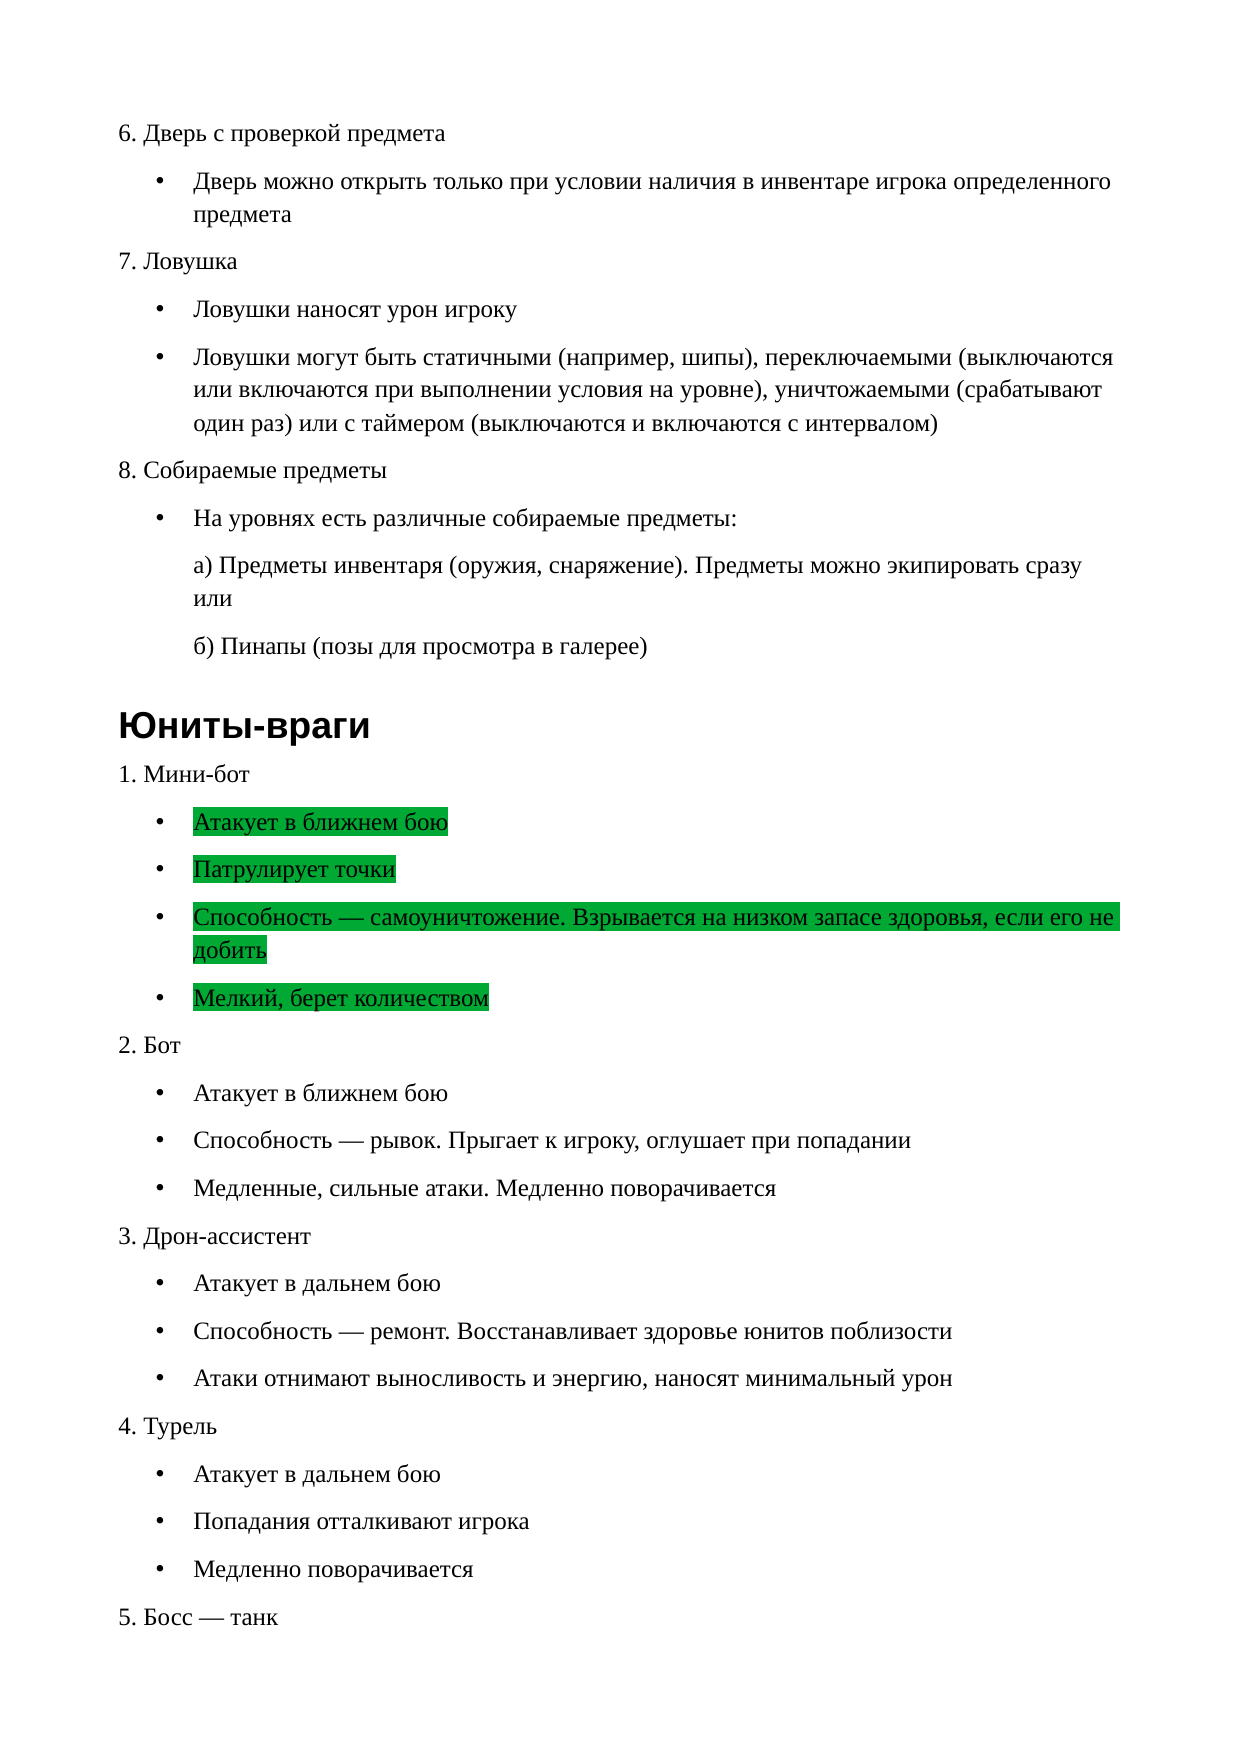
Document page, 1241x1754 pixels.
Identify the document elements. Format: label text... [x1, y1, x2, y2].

text 2. Бот [118, 1030, 1122, 1059]
text 8. Собираемые предметы [118, 455, 1122, 484]
subtitle Юниты-враги [118, 704, 1122, 747]
list Атакует в ближнем бою [156, 807, 1122, 836]
list Способность — самоуничтожение. Взрывается на низком запасе здоровья, если его не добить [156, 902, 1122, 964]
list Мелкий, берет количеством [156, 983, 1122, 1011]
list б) Пинапы (позы для просмотра в галерее) [156, 631, 1122, 660]
list Дверь можно открыть только при условии наличия в инвентаре игрока определенного предмета [156, 166, 1122, 227]
text 6. Дверь с проверкой предмета [118, 118, 1122, 147]
text 5. Босс — танк [118, 1602, 1122, 1630]
list Медленно поворачивается [156, 1554, 1122, 1583]
list Атакует в дальнем бою [156, 1268, 1122, 1297]
list Атакует в дальнем бою [156, 1459, 1122, 1487]
text 1. Мини-бот [118, 759, 1122, 788]
list Попадания отталкивают игрока [156, 1506, 1122, 1535]
text 7. Ловушка [118, 246, 1122, 275]
list Ловушки могут быть статичными (например, шипы), переключаемыми (выключаются или включаются при выполнении условия на уровне), уничтожаемыми (срабатывают один раз) или с таймером (выключаются и включаются с интервалом) [156, 342, 1122, 436]
list Патрулирует точки [156, 854, 1122, 883]
list Способность — рывок. Прыгает к игроку, оглушает при попадании [156, 1126, 1122, 1154]
list Способность — ремонт. Восстанавливает здоровье юнитов поблизости [156, 1316, 1122, 1345]
list а) Предметы инвентаря (оружия, снаряжение). Предметы можно экипировать сразу или [156, 550, 1122, 612]
list Ловушки наносят урон игроку [156, 294, 1122, 323]
list На уровнях есть различные собираемые предметы: [156, 503, 1122, 532]
text 3. Дрон-ассистент [118, 1221, 1122, 1249]
list Атакует в ближнем бою [156, 1078, 1122, 1107]
list Атаки отнимают выносливость и энергию, наносят минимальный урон [156, 1363, 1122, 1392]
text 4. Турель [118, 1411, 1122, 1440]
list Медленные, сильные атаки. Медленно поворачивается [156, 1173, 1122, 1202]
